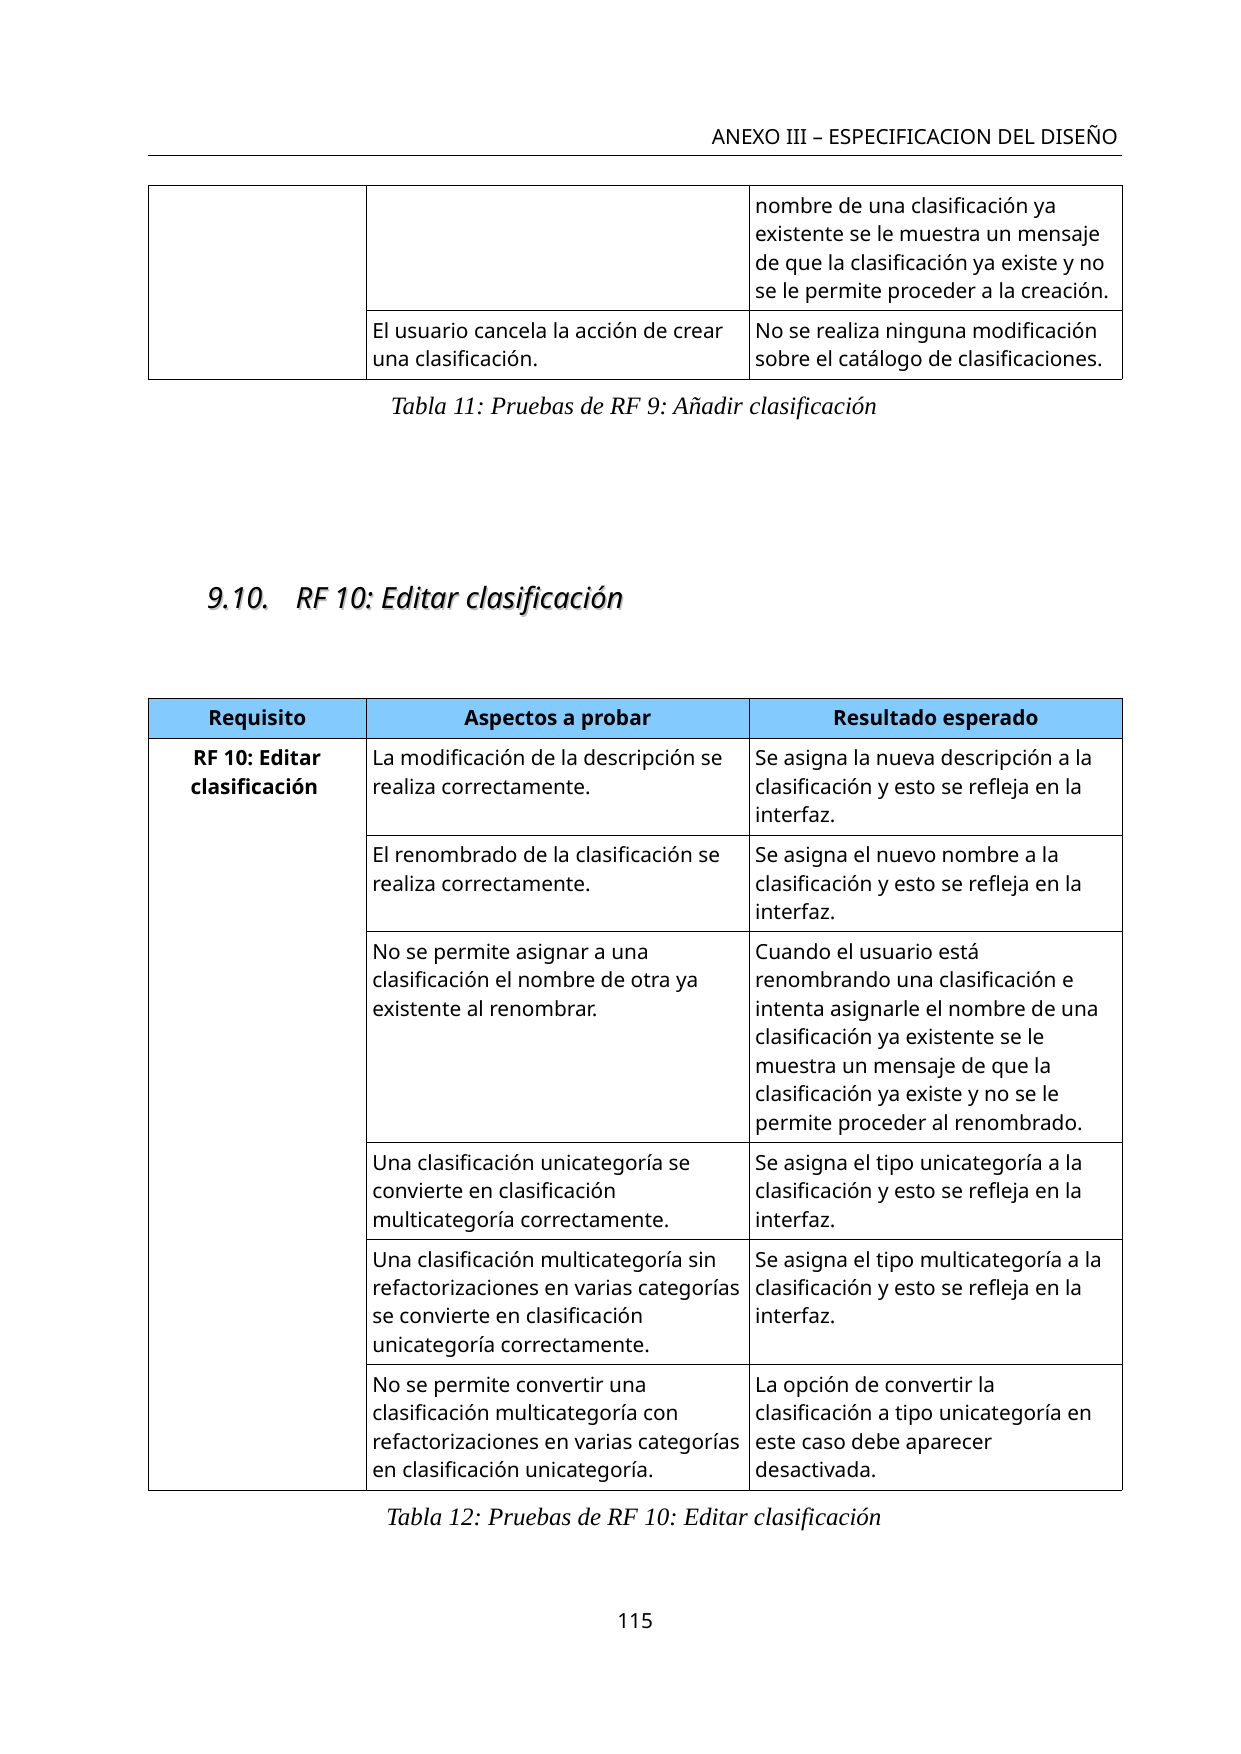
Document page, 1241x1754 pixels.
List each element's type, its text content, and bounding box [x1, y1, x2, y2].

table_cell [367, 186, 749, 310]
table_cell Cuando el usuario está renombrando una clasificación e intenta asignarle el nombre de una clasificación ya existente se le muestra un mensaje de que la clasificación ya existe y no se le permite proceder al renombrado. [750, 932, 1122, 1142]
table_header Aspectos a probar [367, 699, 749, 738]
table_cell [149, 186, 366, 379]
table_cell El renombrado de la clasificación se realiza correctamente. [367, 836, 749, 931]
table_cell RF 10: Editar clasificación [149, 739, 366, 1489]
table_cell nombre de una clasificación ya existente se le muestra un mensaje de que la clasificación ya existe y no se le permite proceder a la creación. [750, 186, 1122, 310]
table_cell No se permite convertir una clasificación multicategoría con refactorizaciones en varias categorías en clasificación unicategoría. [367, 1365, 749, 1489]
table_cell Una clasificación unicategoría se convierte en clasificación multicategoría correctamente. [367, 1143, 749, 1239]
table_cell Se asigna el tipo multicategoría a la clasificación y esto se refleja en la interfaz. [750, 1240, 1122, 1364]
table_header Requisito [149, 699, 366, 738]
table_cell El usuario cancela la acción de crear una clasificación. [367, 311, 749, 379]
table_cell Se asigna el nuevo nombre a la clasificación y esto se refleja en la interfaz. [750, 836, 1122, 931]
text Tabla 11: Pruebas de RF 9: Añadir clasificación [148, 391, 1122, 420]
table_cell Se asigna la nueva descripción a la clasificación y esto se refleja en la interfaz. [750, 739, 1122, 834]
table_cell No se realiza ninguna modificación sobre el catálogo de clasificaciones. [750, 311, 1122, 379]
table_cell La opción de convertir la clasificación a tipo unicategoría en este caso debe aparecer desactivada. [750, 1365, 1122, 1489]
table_cell No se permite asignar a una clasificación el nombre de otra ya existente al renombrar. [367, 932, 749, 1142]
text Tabla 12: Pruebas de RF 10: Editar clasificación [148, 1502, 1122, 1531]
table_cell Se asigna el tipo unicategoría a la clasificación y esto se refleja en la interfaz. [750, 1143, 1122, 1239]
table_cell Una clasificación multicategoría sin refactorizaciones en varias categorías se convierte en clasificación unicategoría correctamente. [367, 1240, 749, 1364]
subtitle RF 10: Editar clasificación [207, 578, 1122, 617]
table_cell La modificación de la descripción se realiza correctamente. [367, 739, 749, 834]
table_header Resultado esperado [750, 699, 1122, 738]
